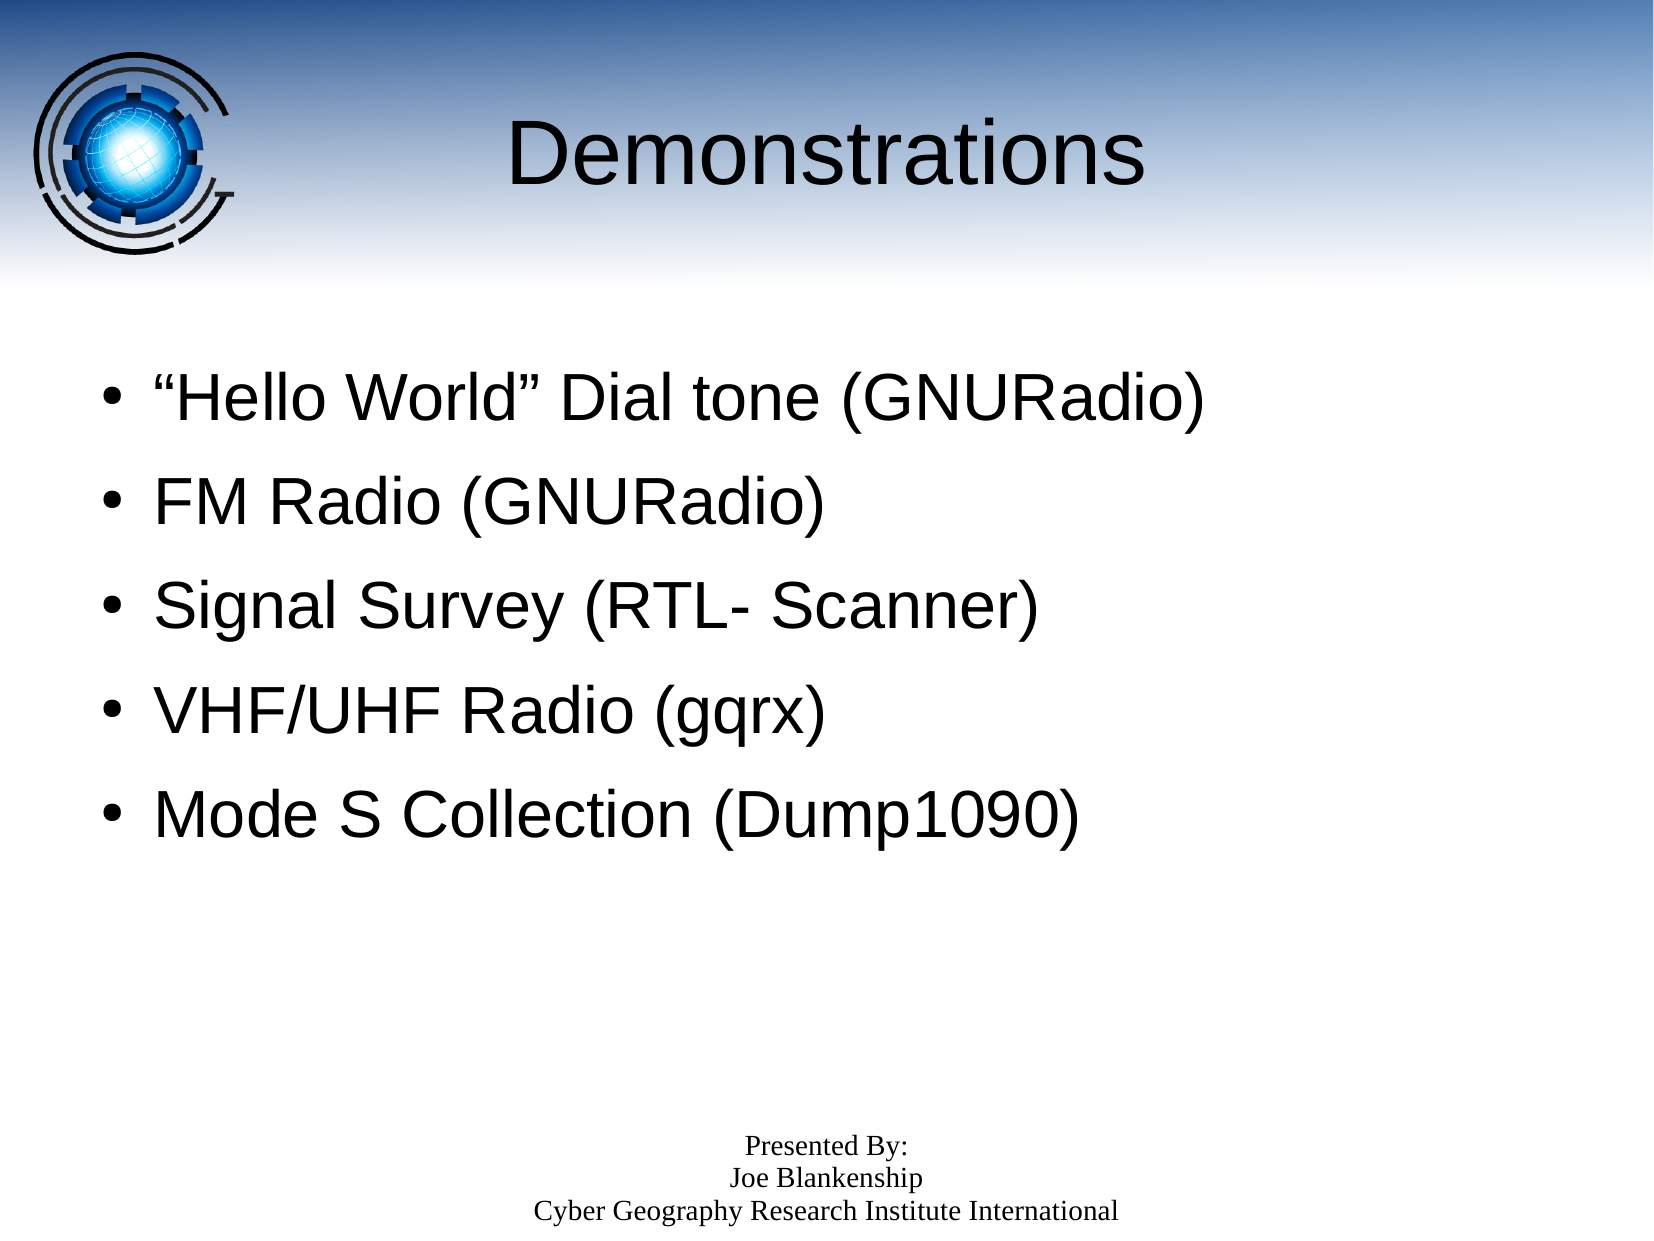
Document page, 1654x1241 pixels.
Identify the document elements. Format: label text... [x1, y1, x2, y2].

list “Hello World” Dial tone (GNURadio) FM Radio (GNURadio) Signal Survey (RTL- Scanner) VHF/UHF Radio (gqrx) Mode S Collection (Dump1090) [82, 360, 1571, 1080]
title Demonstrations [82, 49, 1571, 257]
picture [18, 44, 259, 261]
